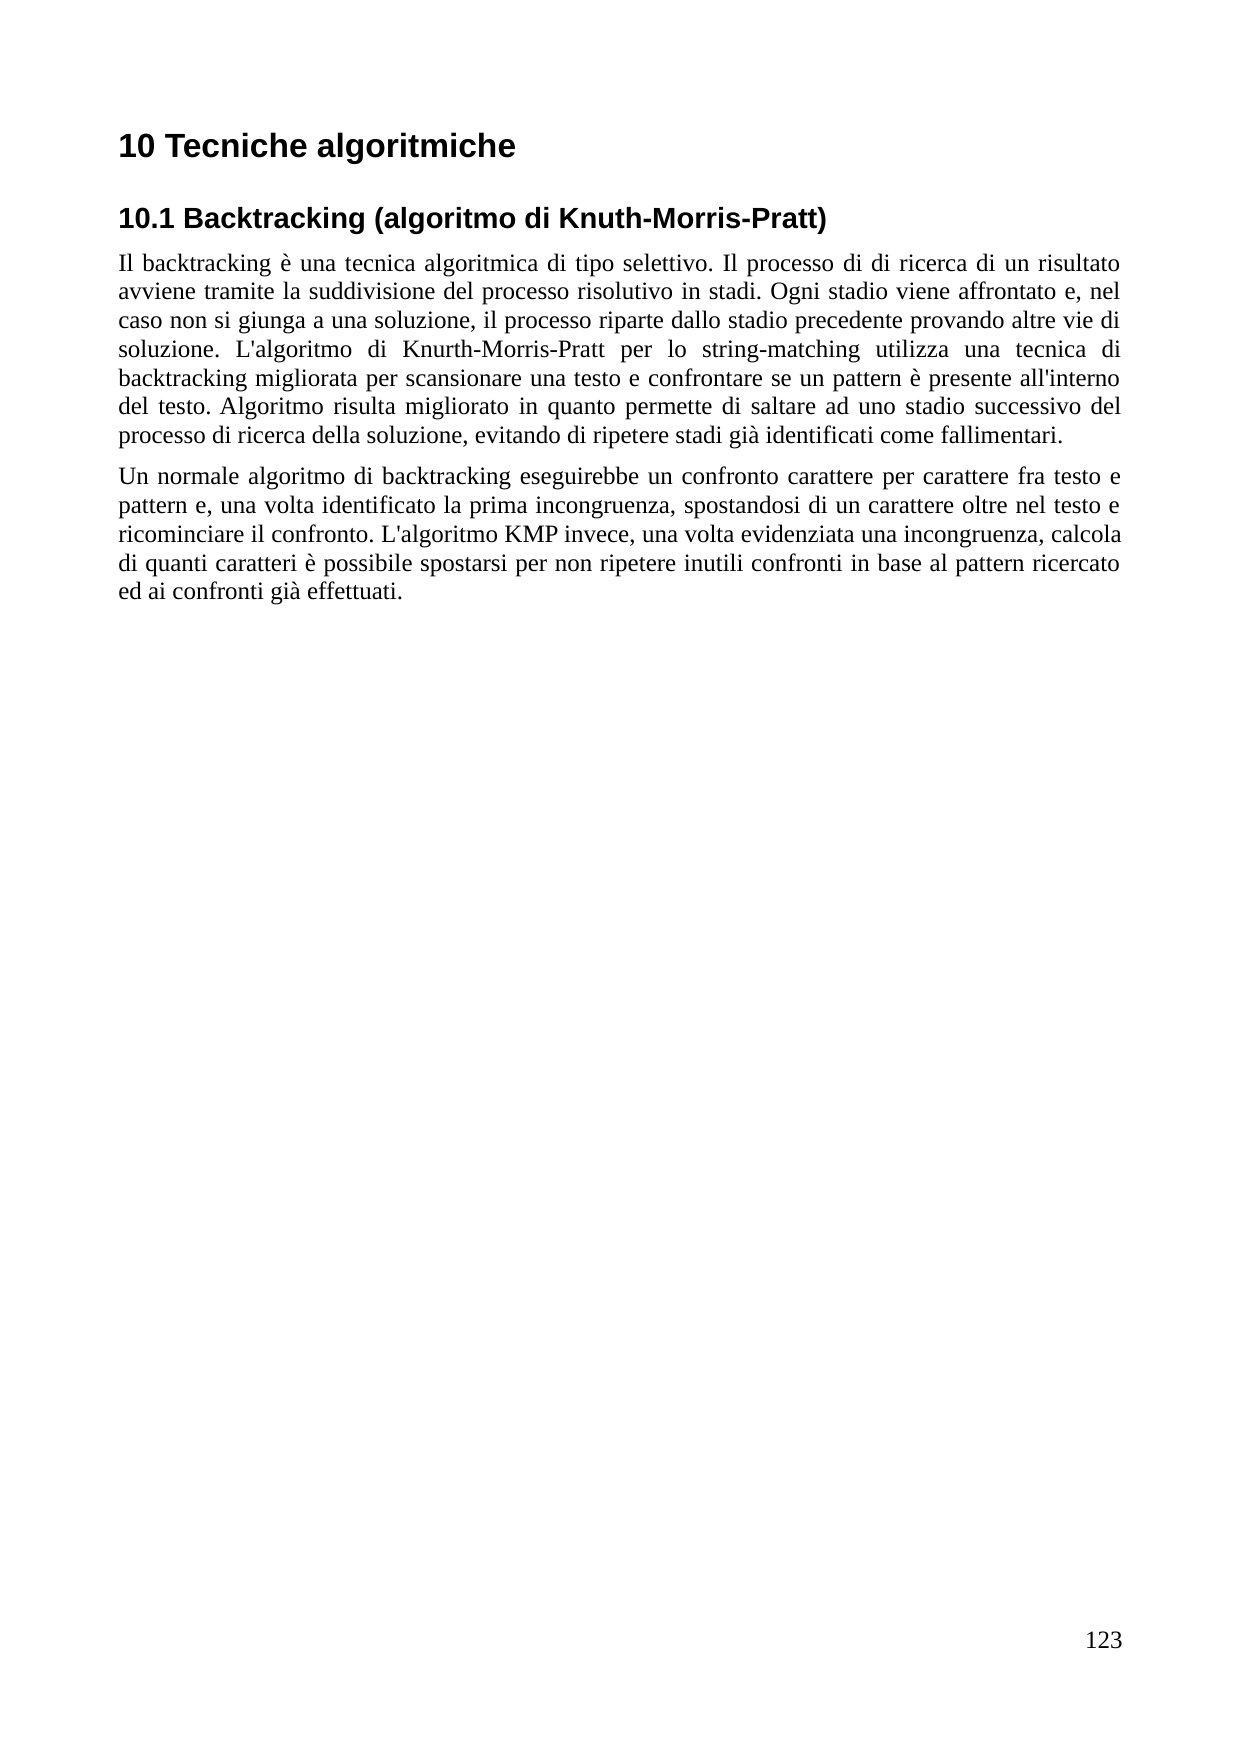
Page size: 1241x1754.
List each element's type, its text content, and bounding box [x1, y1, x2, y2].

subtitle 10.1 Backtracking (algoritmo di Knuth-Morris-Pratt) [118, 202, 1122, 235]
text Un normale algoritmo di backtracking eseguirebbe un confronto carattere per carattere fra testo e pattern e, una volta identificato la prima incongruenza, spostandosi di un carattere oltre nel testo e ricominciare il confronto. L'algoritmo KMP invece, una volta evidenziata una incongruenza, calcola di quanti caratteri è possibile spostarsi per non ripetere inutili confronti in base al pattern ricercato ed ai confronti già effettuati. [118, 461, 1122, 605]
text Il backtracking è una tecnica algoritmica di tipo selettivo. Il processo di di ricerca di un risultato avviene tramite la suddivisione del processo risolutivo in stadi. Ogni stadio viene affrontato e, nel caso non si giunga a una soluzione, il processo riparte dallo stadio precedente provando altre vie di soluzione. L'algoritmo di Knurth-Morris-Pratt per lo string-matching utilizza una tecnica di backtracking migliorata per scansionare una testo e confrontare se un pattern è presente all'interno del testo. Algoritmo risulta migliorato in quanto permette di saltare ad uno stadio successivo del processo di ricerca della soluzione, evitando di ripetere stadi già identificati come fallimentari. [118, 248, 1122, 449]
subtitle 10 Tecniche algoritmiche [118, 125, 1122, 164]
